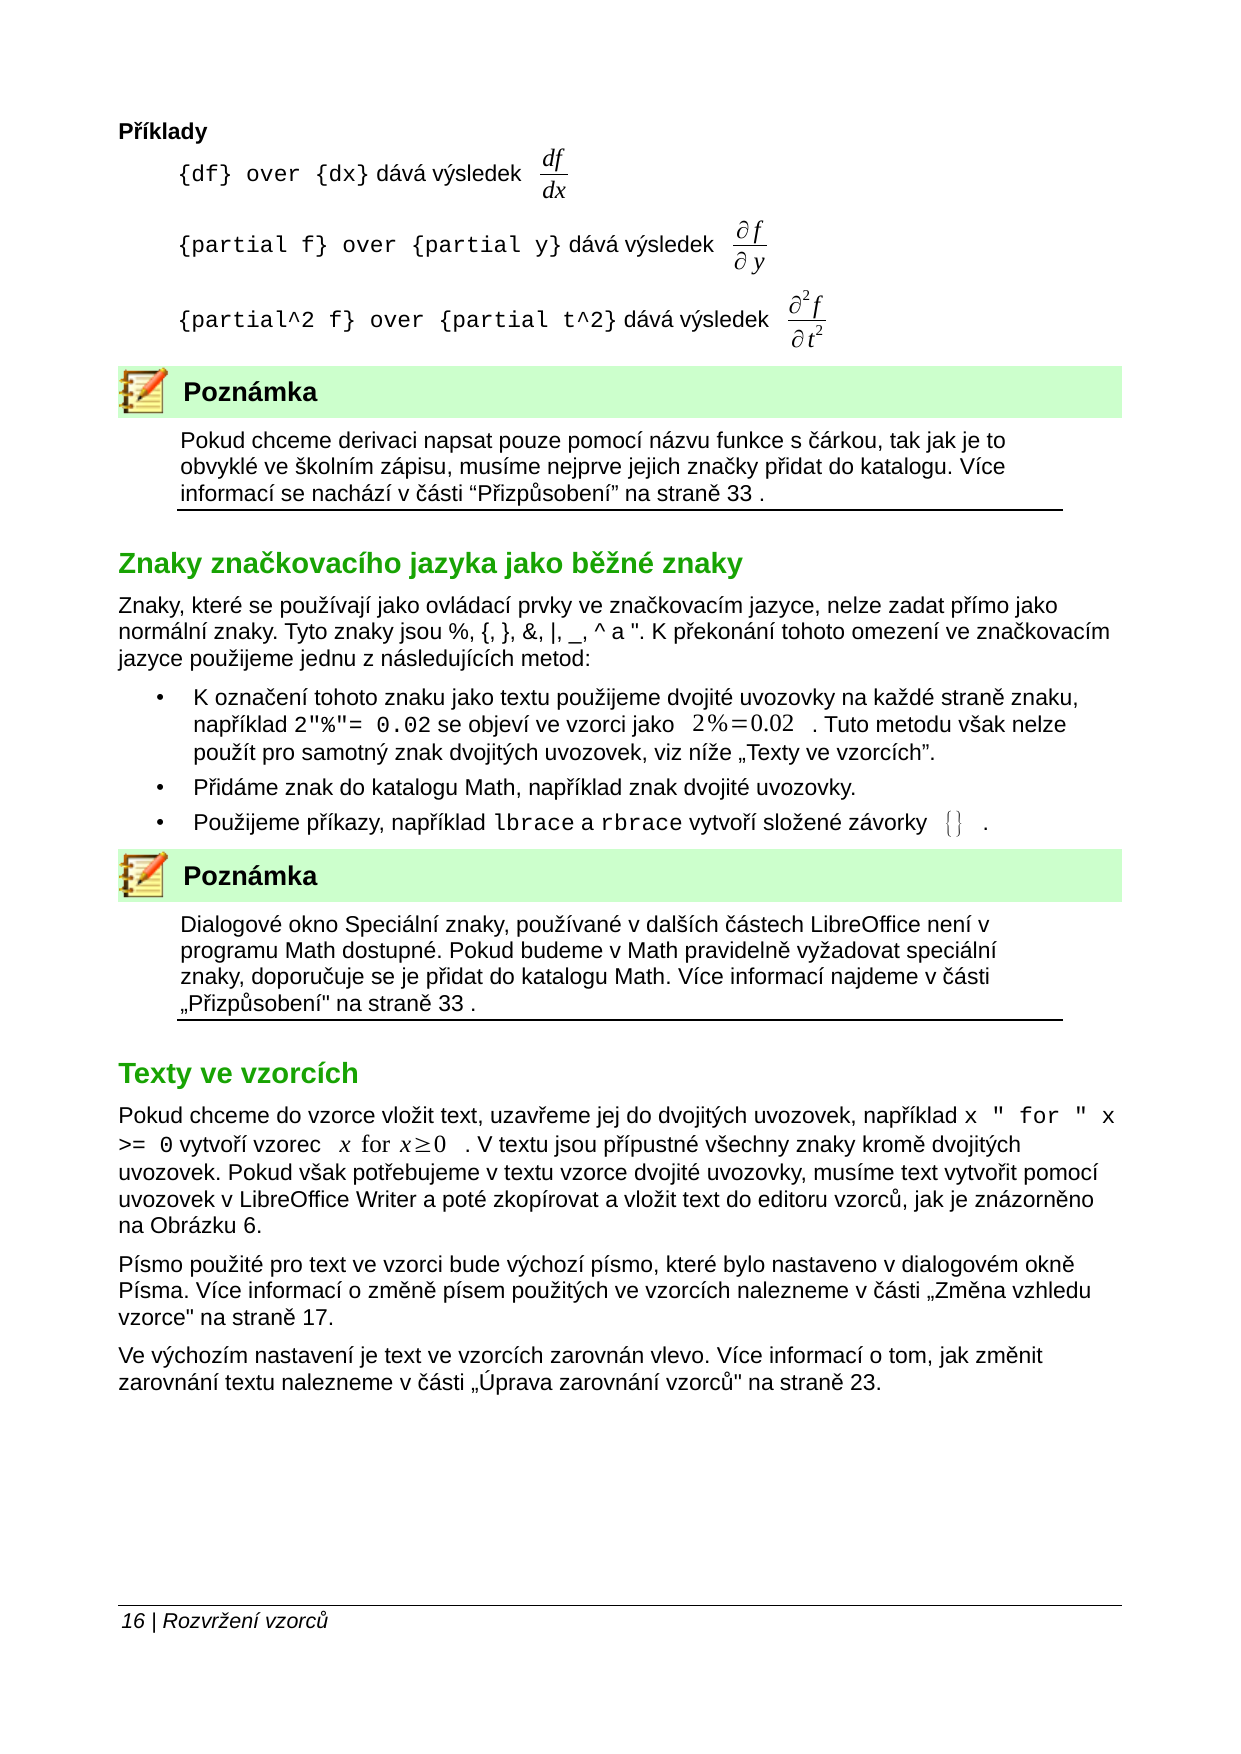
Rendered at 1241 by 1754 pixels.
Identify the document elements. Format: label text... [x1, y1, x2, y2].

subtitle Texty ve vzorcích [118, 1056, 1122, 1090]
text Znaky, které se používají jako ovládací prvky ve značkovacím jazyce, nelze zadat přímo jako normální znaky. Tyto znaky jsou %, {, }, &, |, _, ^ a ". K překonání tohoto omezení ve značkovacím jazyce použijeme jednu z následujících metod: [118, 592, 1122, 671]
list Použijeme příkazy, například lbrace a rbrace vytvoří složené závorky. [156, 809, 1122, 838]
text Příklady [118, 118, 1122, 144]
text {partial^2 f} over {partial t^2} dává výsledek [177, 287, 1122, 353]
subtitle Poznámka [118, 857, 1122, 897]
list K označení tohoto znaku jako textu použijeme dvojité uvozovky na každé straně znaku, například 2"%"= 0.02 se objeví ve vzorci jako. Tuto metodu však nelze použít pro samotný znak dvojitých uvozovek, viz níže „Text ve vzorcích”. [156, 683, 1122, 765]
list Přidáme znak do katalogu Math, například znak dvojité uvozovky. [156, 774, 1122, 801]
text Pokud chceme do vzorce vložit text, uzavřeme jej do dvojitých uvozovek, například x " for " x >= 0 vytvoří vzorec. V textu jsou přípustné všechny znaky kromě dvojitých uvozovek. Pokud však potřebujeme v textu vzorce dvojité uvozovky, musíme text vytvořit pomocí uvozovek v LibreOffice Writer a poté zkopírovat a vložit text do editoru vzorců, jak je znázorněno na Obrázku 6. [118, 1102, 1122, 1238]
picture [119, 850, 170, 901]
text Pokud chceme derivaci napsat pouze pomocí názvu funkce s čárkou, tak jak je to obvyklé ve školním zápisu, musíme nejprve jejich značky přidat do katalogu. Více informací se nachází v části “Přizpůsobení” na straně 33 . [177, 424, 1063, 509]
picture [119, 366, 170, 417]
text {df} over {dx} dává výsledek [177, 144, 1122, 203]
text Ve výchozím nastavení je text ve vzorcích zarovnán vlevo. Více informací o tom, jak změnit zarovnání textu nalezneme v části „Úprava zarovnání vzorců" na straně 23. [118, 1342, 1122, 1395]
text {partial f} over {partial y} dává výsledek [177, 216, 1122, 275]
subtitle Poznámka [118, 374, 1122, 414]
subtitle Znaky značkovacího jazyka jako běžné znaky [118, 547, 1122, 580]
text Písmo použité pro text ve vzorci bude výchozí písmo, které bylo nastaveno v dialogovém okně Písma. Více informací o změně písem použitých ve vzorcích nalezneme v části „Změna vzhledu vzorce" na straně 18. [118, 1251, 1122, 1330]
text Dialogové okno Speciální znaky, používané v dalších částech LibreOffice není v programu Math dostupné. Pokud budeme v Math pravidelně vyžadovat speciální znaky, doporučuje se je přidat do katalogu Math. Více informací najdeme v části „Přizpůsobení" na straně 33 . [177, 907, 1063, 1019]
